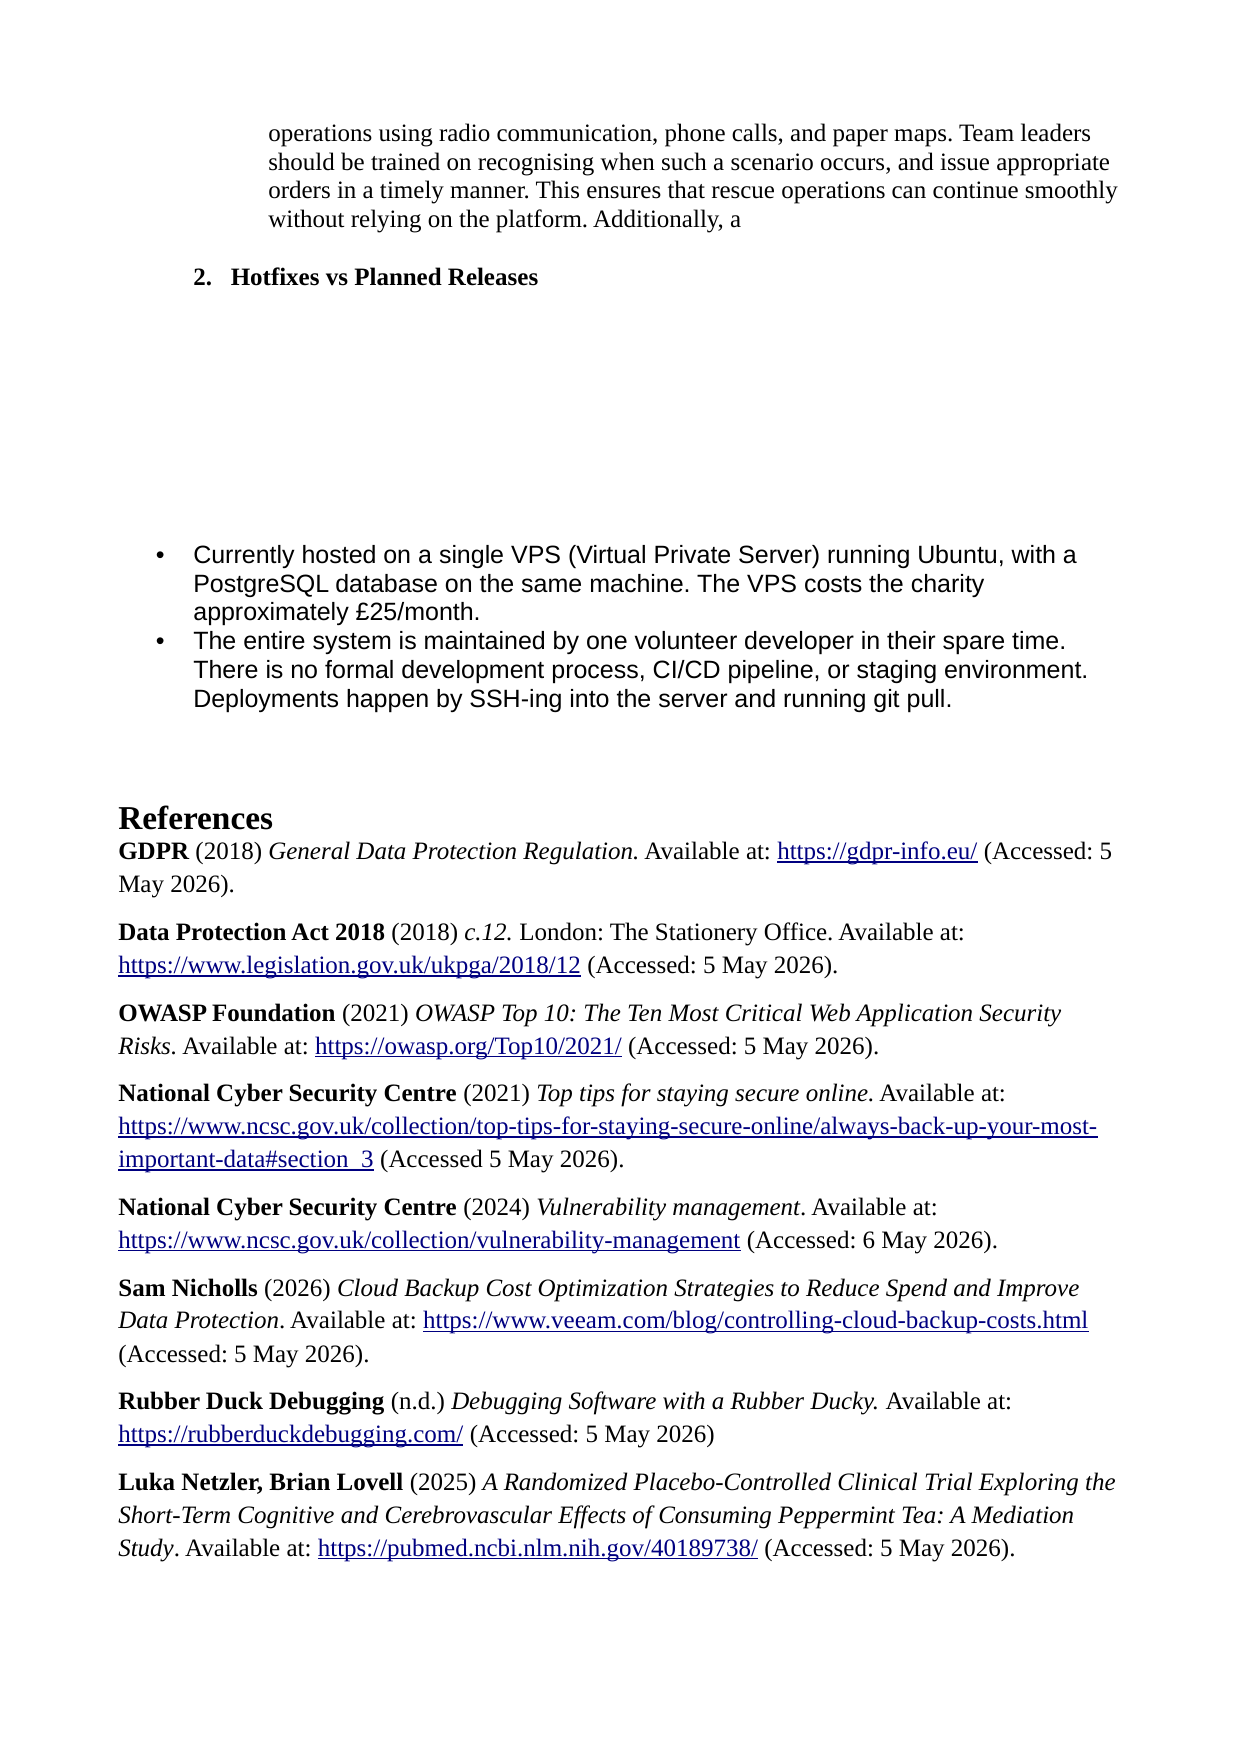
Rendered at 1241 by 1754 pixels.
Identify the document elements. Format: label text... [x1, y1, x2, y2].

text References [118, 798, 1122, 836]
text Sam Nicholls (2026) Cloud Backup Cost Optimization Strategies to Reduce Spend and Improve Data Protection. Available at: https://www.veeam.com/blog/controlling-cloud-backup-costs.html (Accessed: 5 May 2026). [118, 1273, 1122, 1367]
list The entire system is maintained by one volunteer developer in their spare time. There is no formal development process, CI/CD pipeline, or staging environment. Deployments happen by SSH-ing into the server and running git pull. [156, 626, 1122, 712]
list Currently hosted on a single VPS (Virtual Private Server) running Ubuntu, with a PostgreSQL database on the same machine. The VPS costs the charity approximately £25/month. [156, 540, 1122, 626]
text GDPR (2018) General Data Protection Regulation. Available at: https://gdpr-info.eu/ (Accessed: 5 May 2026). [118, 836, 1122, 898]
text Data Protection Act 2018 (2018) c.12. London: The Stationery Office. Available at: https://www.legislation.gov.uk/ukpga/2018/12 (Accessed: 5 May 2026). [118, 917, 1122, 979]
text Luka Netzler, Brian Lovell (2025) A Randomized Placebo-Controlled Clinical Trial Exploring the Short-Term Cognitive and Cerebrovascular Effects of Consuming Peppermint Tea: A Mediation Study. Available at: https://pubmed.ncbi.nlm.nih.gov/40189738/ (Accessed: 5 May 2026). [118, 1467, 1122, 1562]
text Rubber Duck Debugging (n.d.) Debugging Software with a Rubber Ducky. Available at: https://rubberduckdebugging.com/ (Accessed: 5 May 2026) [118, 1386, 1122, 1448]
list Hotfixes vs Planned Releases [193, 262, 1122, 291]
text National Cyber Security Centre (2021) Top tips for staying secure online. Available at: https://www.ncsc.gov.uk/collection/top-tips-for-staying-secure-online/always-back-up-your-most-important-data#section_3 (Accessed 5 May 2026). [118, 1078, 1122, 1173]
text OWASP Foundation (2021) OWASP Top 10: The Ten Most Critical Web Application Security Risks. Available at: https://owasp.org/Top10/2021/ (Accessed: 5 May 2026). [118, 998, 1122, 1059]
list operations using radio communication, phone calls, and paper maps. Team leaders should be trained on recognising when such a scenario occurs, and issue appropriate orders in a timely manner. This ensures that rescue operations can continue smoothly without relying on the platform. Additionally, a [231, 118, 1122, 233]
text National Cyber Security Centre (2024) Vulnerability management. Available at: https://www.ncsc.gov.uk/collection/vulnerability-management (Accessed: 6 May 2026). [118, 1192, 1122, 1254]
